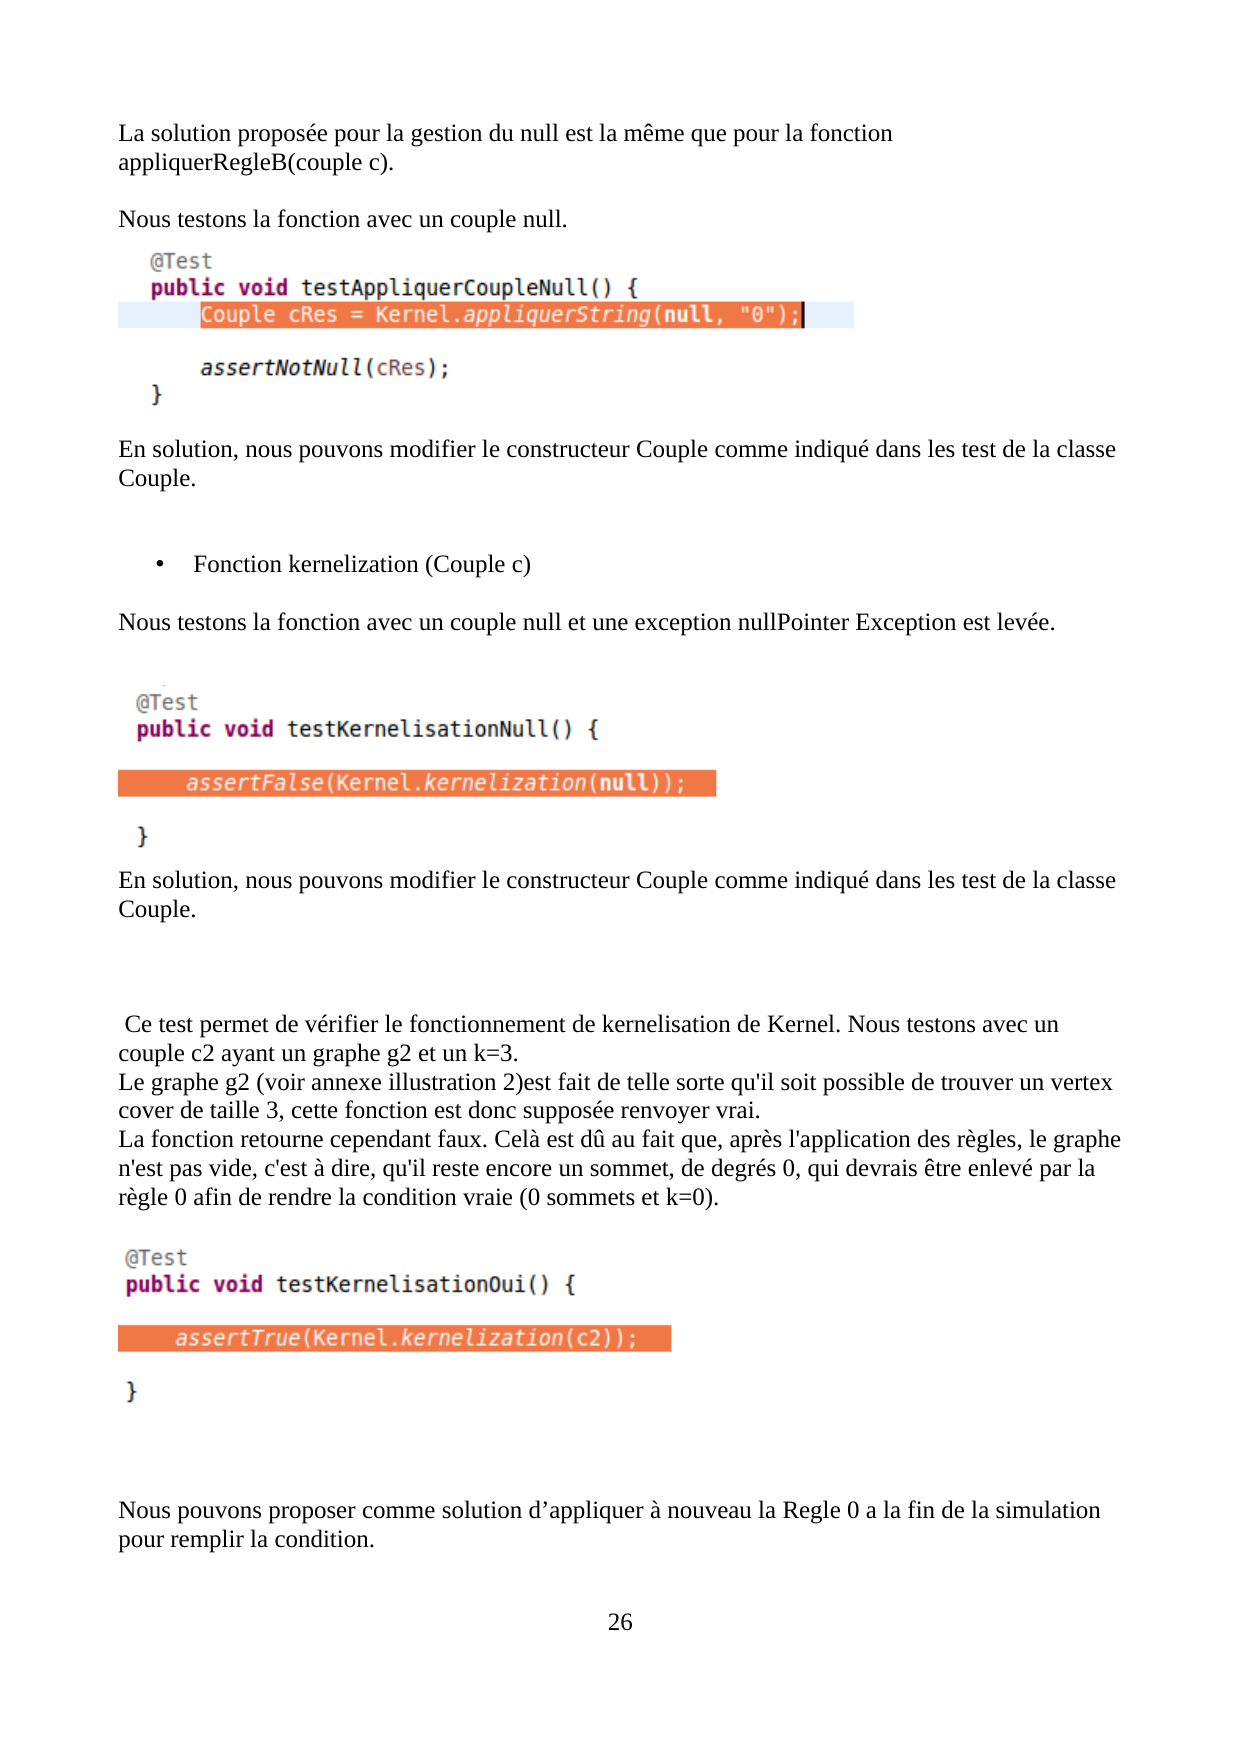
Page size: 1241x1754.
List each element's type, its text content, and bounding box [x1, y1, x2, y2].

text En solution, nous pouvons modifier le constructeur Couple comme indiqué dans les test de la classe Couple. [118, 866, 1122, 923]
text La solution proposée pour la gestion du null est la même que pour la fonction appliquerRegleB(couple c). [118, 118, 1122, 176]
picture [118, 685, 717, 849]
picture [118, 247, 854, 421]
text Nous testons la fonction avec un couple null. [118, 204, 1122, 233]
text Le graphe g2 (voir annexe illustration 2)est fait de telle sorte qu'il soit possible de trouver un vertex cover de taille 3, cette fonction est donc supposée renvoyer vrai. [118, 1067, 1122, 1124]
text En solution, nous pouvons modifier le constructeur Couple comme indiqué dans les test de la classe Couple. [118, 434, 1122, 492]
text Nous testons la fonction avec un couple null et une exception nullPointer Exception est levée. [118, 607, 1122, 636]
list Fonction kernelization (Couple c) [156, 549, 1122, 578]
text La fonction retourne cependant faux. Celà est dû au fait que, après l'application des règles, le graphe n'est pas vide, c'est à dire, qu'il reste encore un sommet, de degrés 0, qui devrais être enlevé par la règle 0 afin de rendre la condition vraie (0 sommets et k=0). [118, 1124, 1122, 1211]
text Nous pouvons proposer comme solution d’appliquer à nouveau la Regle 0 a la fin de la simulation pour remplir la condition. [118, 1495, 1122, 1553]
picture [118, 1242, 672, 1426]
text Ce test permet de vérifier le fonctionnement de kernelisation de Kernel. Nous testons avec un couple c2 ayant un graphe g2 et un k=3. [118, 1009, 1122, 1067]
